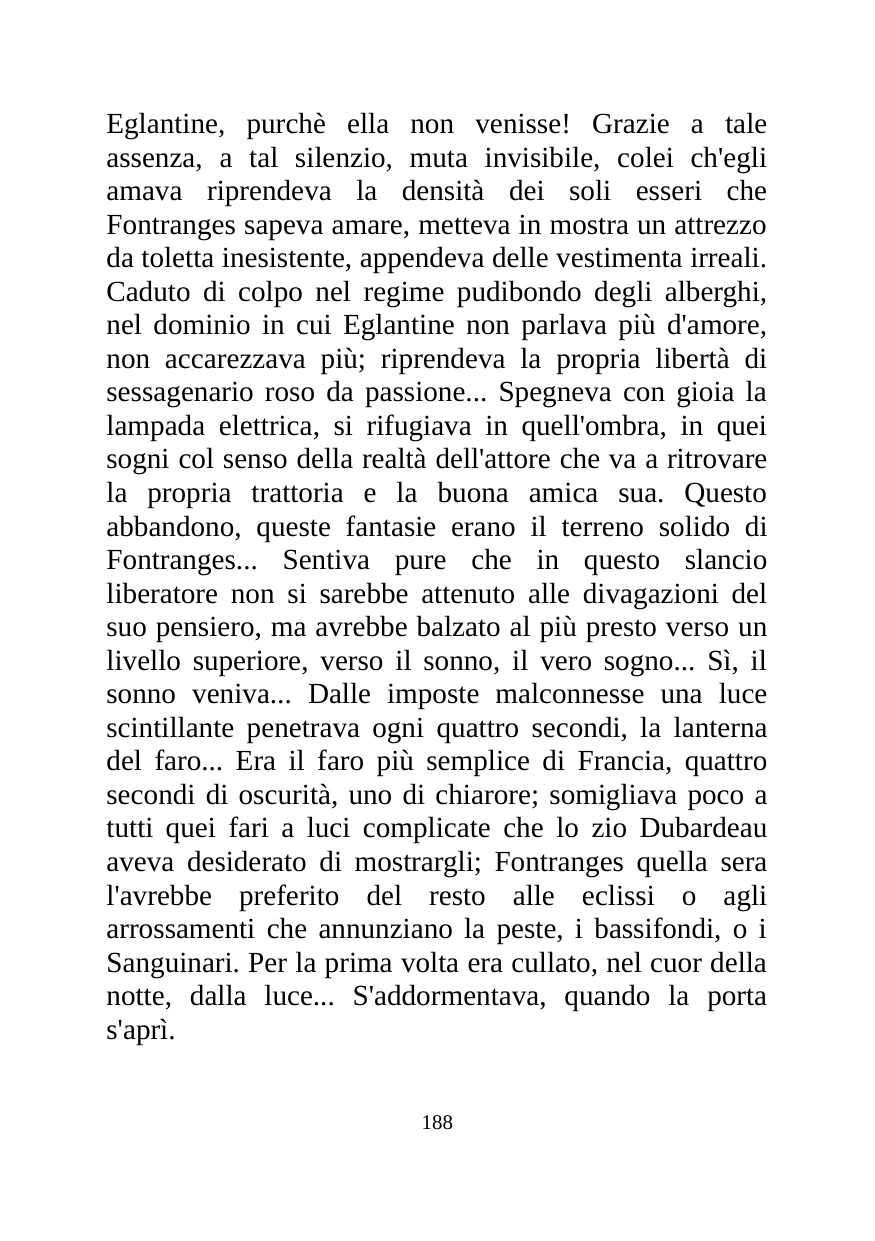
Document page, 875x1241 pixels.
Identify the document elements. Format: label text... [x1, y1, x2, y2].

text Eglantine, purchè ella non venisse! Grazie a tale assenza, a tal silenzio, muta invisibile, colei ch'egli amava riprendeva la densità dei soli esseri che Fontranges sapeva amare, metteva in mostra un attrezzo da toletta inesistente, appendeva delle vestimenta irreali. Caduto di colpo nel regime pudibondo degli alberghi, nel dominio in cui Eglantine non parlava più d'amore, non accarezzava più; riprendeva la propria libertà di sessagenario roso da passione... Spegneva con gioia la lampada elettrica, si rifugiava in quell'ombra, in quei sogni col senso della realtà dell'attore che va a ritrovare la propria trattoria e la buona amica sua. Questo abbandono, queste fantasie erano il terreno solido di Fontranges... Sentiva pure che in questo slancio liberatore non si sarebbe attenuto alle divagazioni del suo pensiero, ma avrebbe balzato al più presto verso un livello superiore, verso il sonno, il vero sogno... Sì, il sonno veniva... Dalle imposte malconnesse una luce scintillante penetrava ogni quattro secondi, la lanterna del faro... Era il faro più semplice di Francia, quattro secondi di oscurità, uno di chiarore; somigliava poco a tutti quei fari a luci complicate che lo zio Dubardeau aveva desiderato di mostrargli; Fontranges quella sera l'avrebbe preferito del resto alle eclissi o agli arrossamenti che annunziano la peste, i bassifondi, o i Sanguinari. Per la prima volta era cullato, nel cuor della notte, dalla luce... S'addormentava, quando la porta s'aprì. [106, 106, 768, 1045]
